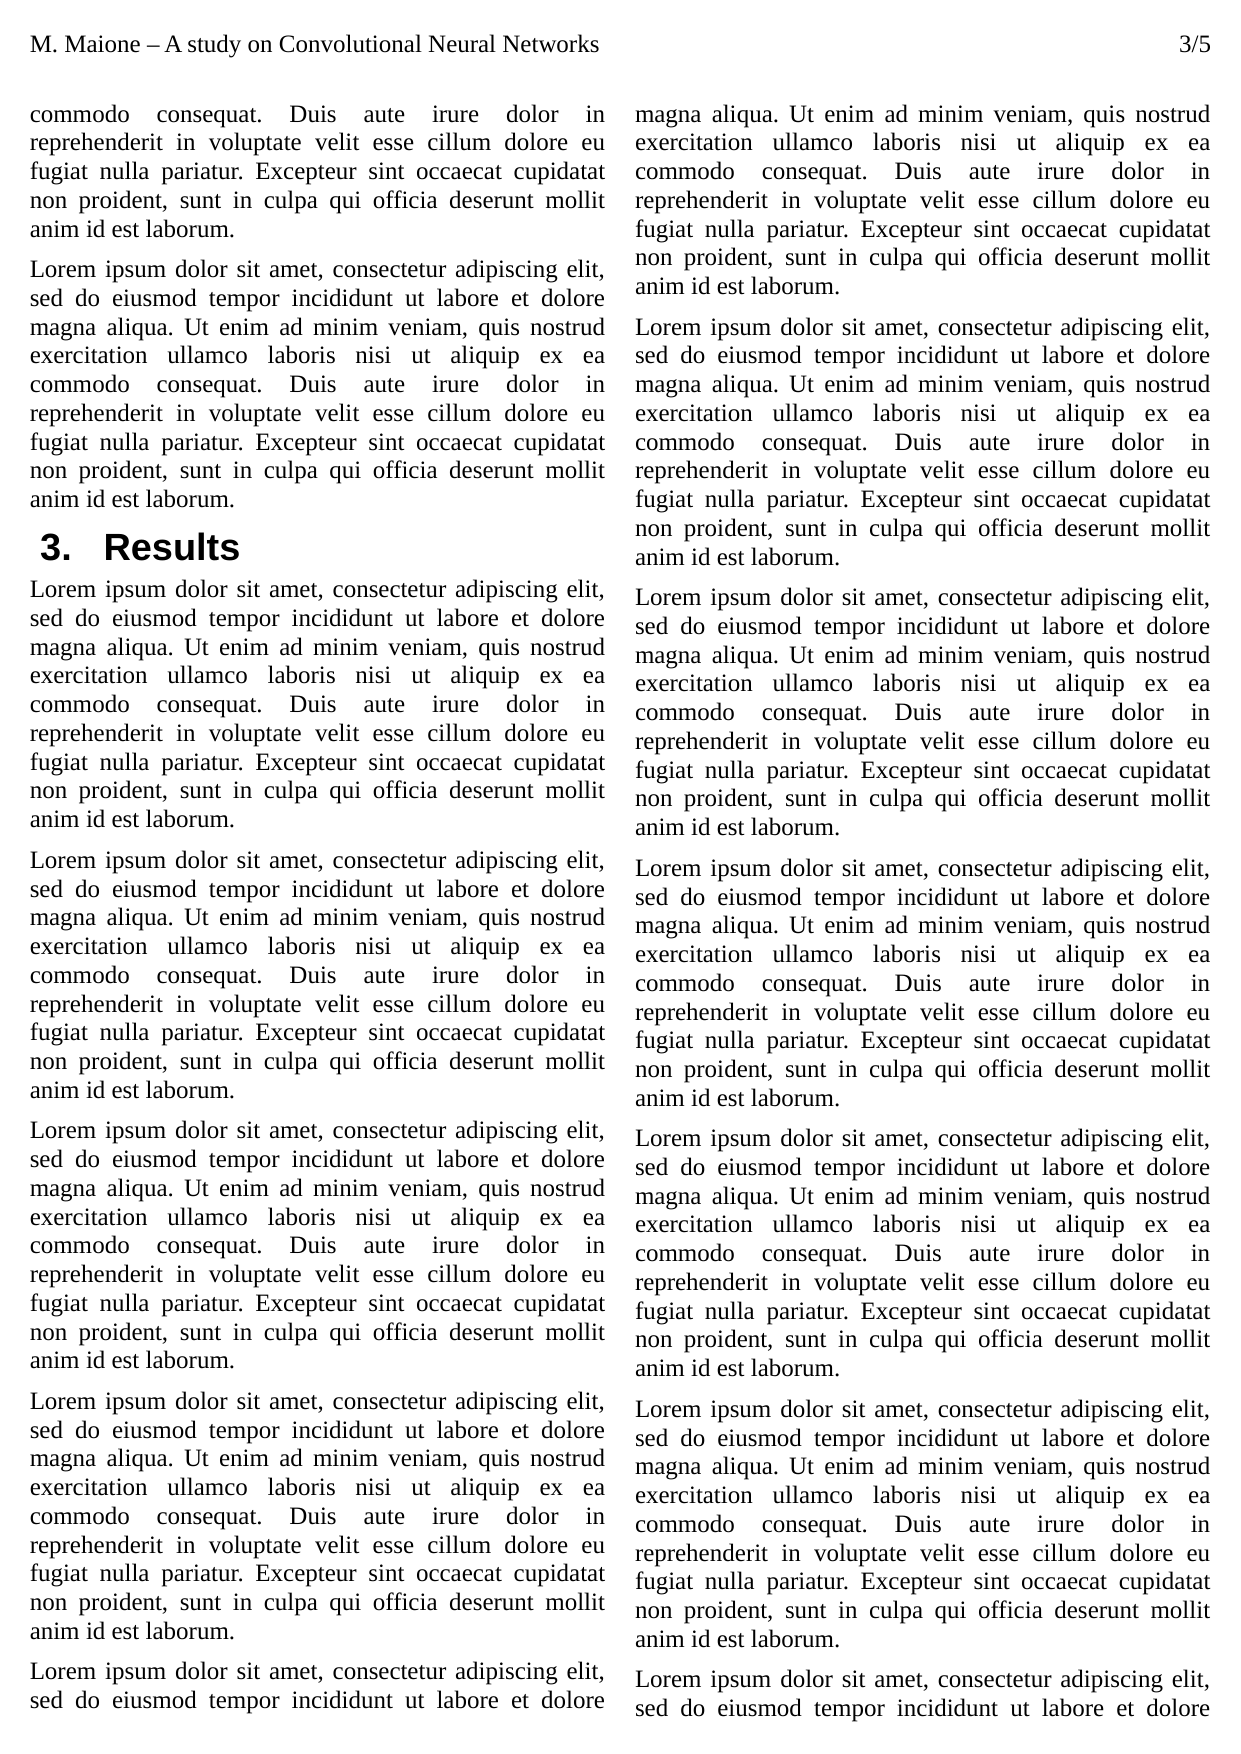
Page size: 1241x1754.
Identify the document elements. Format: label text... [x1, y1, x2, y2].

text Lorem ipsum dolor sit amet, consectetur adipiscing elit, sed do eiusmod tempor incididunt ut labore et dolore magna aliqua. Ut enim ad minim veniam, quis nostrud exercitation ullamco laboris nisi ut aliquip ex ea commodo consequat. Duis aute irure dolor in reprehenderit in voluptate velit esse cillum dolore eu fugiat nulla pariatur. Excepteur sint occaecat cupidatat non proident, sunt in culpa qui officia deserunt mollit anim id est laborum. [29, 1115, 605, 1374]
text commodo consequat. Duis aute irure dolor in reprehenderit in voluptate velit esse cillum dolore eu fugiat nulla pariatur. Excepteur sint occaecat cupidatat non proident, sunt in culpa qui officia deserunt mollit anim id est laborum. [29, 99, 605, 242]
text magna aliqua. Ut enim ad minim veniam, quis nostrud exercitation ullamco laboris nisi ut aliquip ex ea commodo consequat. Duis aute irure dolor in reprehenderit in voluptate velit esse cillum dolore eu fugiat nulla pariatur. Excepteur sint occaecat cupidatat non proident, sunt in culpa qui officia deserunt mollit anim id est laborum. [635, 99, 1211, 300]
text Lorem ipsum dolor sit amet, consectetur adipiscing elit, sed do eiusmod tempor incididunt ut labore et dolore magna aliqua. Ut enim ad minim veniam, quis nostrud exercitation ullamco laboris nisi ut aliquip ex ea commodo consequat. Duis aute irure dolor in reprehenderit in voluptate velit esse cillum dolore eu fugiat nulla pariatur. Excepteur sint occaecat cupidatat non proident, sunt in culpa qui officia deserunt mollit anim id est laborum. [635, 1123, 1211, 1382]
text Lorem ipsum dolor sit amet, consectetur adipiscing elit, sed do eiusmod tempor incididunt ut labore et dolore [635, 1664, 1211, 1722]
text Lorem ipsum dolor sit amet, consectetur adipiscing elit, sed do eiusmod tempor incididunt ut labore et dolore magna aliqua. Ut enim ad minim veniam, quis nostrud exercitation ullamco laboris nisi ut aliquip ex ea commodo consequat. Duis aute irure dolor in reprehenderit in voluptate velit esse cillum dolore eu fugiat nulla pariatur. Excepteur sint occaecat cupidatat non proident, sunt in culpa qui officia deserunt mollit anim id est laborum. [29, 254, 605, 513]
text Lorem ipsum dolor sit amet, consectetur adipiscing elit, sed do eiusmod tempor incididunt ut labore et dolore magna aliqua. Ut enim ad minim veniam, quis nostrud exercitation ullamco laboris nisi ut aliquip ex ea commodo consequat. Duis aute irure dolor in reprehenderit in voluptate velit esse cillum dolore eu fugiat nulla pariatur. Excepteur sint occaecat cupidatat non proident, sunt in culpa qui officia deserunt mollit anim id est laborum. [635, 582, 1211, 841]
text Lorem ipsum dolor sit amet, consectetur adipiscing elit, sed do eiusmod tempor incididunt ut labore et dolore magna aliqua. Ut enim ad minim veniam, quis nostrud exercitation ullamco laboris nisi ut aliquip ex ea commodo consequat. Duis aute irure dolor in reprehenderit in voluptate velit esse cillum dolore eu fugiat nulla pariatur. Excepteur sint occaecat cupidatat non proident, sunt in culpa qui officia deserunt mollit anim id est laborum. [635, 1394, 1211, 1653]
text Lorem ipsum dolor sit amet, consectetur adipiscing elit, sed do eiusmod tempor incididunt ut labore et dolore [29, 1656, 605, 1714]
text Lorem ipsum dolor sit amet, consectetur adipiscing elit, sed do eiusmod tempor incididunt ut labore et dolore magna aliqua. Ut enim ad minim veniam, quis nostrud exercitation ullamco laboris nisi ut aliquip ex ea commodo consequat. Duis aute irure dolor in reprehenderit in voluptate velit esse cillum dolore eu fugiat nulla pariatur. Excepteur sint occaecat cupidatat non proident, sunt in culpa qui officia deserunt mollit anim id est laborum. [29, 1386, 605, 1645]
text Lorem ipsum dolor sit amet, consectetur adipiscing elit, sed do eiusmod tempor incididunt ut labore et dolore magna aliqua. Ut enim ad minim veniam, quis nostrud exercitation ullamco laboris nisi ut aliquip ex ea commodo consequat. Duis aute irure dolor in reprehenderit in voluptate velit esse cillum dolore eu fugiat nulla pariatur. Excepteur sint occaecat cupidatat non proident, sunt in culpa qui officia deserunt mollit anim id est laborum. [635, 853, 1211, 1112]
text Lorem ipsum dolor sit amet, consectetur adipiscing elit, sed do eiusmod tempor incididunt ut labore et dolore magna aliqua. Ut enim ad minim veniam, quis nostrud exercitation ullamco laboris nisi ut aliquip ex ea commodo consequat. Duis aute irure dolor in reprehenderit in voluptate velit esse cillum dolore eu fugiat nulla pariatur. Excepteur sint occaecat cupidatat non proident, sunt in culpa qui officia deserunt mollit anim id est laborum. [29, 845, 605, 1104]
text Lorem ipsum dolor sit amet, consectetur adipiscing elit, sed do eiusmod tempor incididunt ut labore et dolore magna aliqua. Ut enim ad minim veniam, quis nostrud exercitation ullamco laboris nisi ut aliquip ex ea commodo consequat. Duis aute irure dolor in reprehenderit in voluptate velit esse cillum dolore eu fugiat nulla pariatur. Excepteur sint occaecat cupidatat non proident, sunt in culpa qui officia deserunt mollit anim id est laborum. [635, 312, 1211, 571]
subtitle Results [29, 525, 605, 568]
text Lorem ipsum dolor sit amet, consectetur adipiscing elit, sed do eiusmod tempor incididunt ut labore et dolore magna aliqua. Ut enim ad minim veniam, quis nostrud exercitation ullamco laboris nisi ut aliquip ex ea commodo consequat. Duis aute irure dolor in reprehenderit in voluptate velit esse cillum dolore eu fugiat nulla pariatur. Excepteur sint occaecat cupidatat non proident, sunt in culpa qui officia deserunt mollit anim id est laborum. [29, 574, 605, 833]
